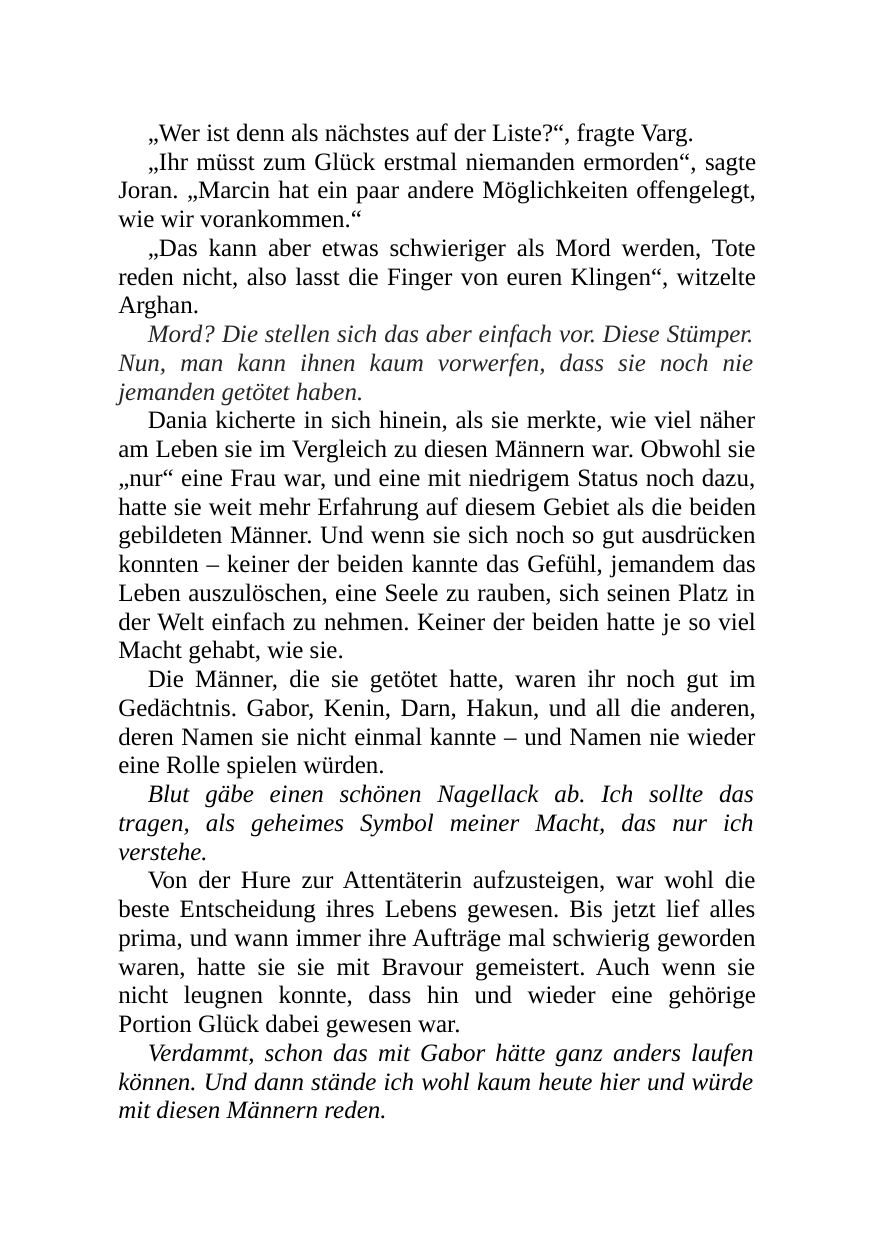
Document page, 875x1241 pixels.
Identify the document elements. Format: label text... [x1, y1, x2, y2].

text „Wer ist denn als nächstes auf der Liste?“, fragte Varg. [118, 118, 756, 147]
text „Ihr müsst zum Glück erstmal niemanden ermorden“, sagte Joran. „Marcin hat ein paar andere Möglichkeiten offengelegt, wie wir vorankommen.“ [118, 147, 756, 233]
text Mord? Die stellen sich das aber einfach vor. Diese Stümper. Nun, man kann ihnen kaum vorwerfen, dass sie noch nie jemanden getötet haben. [118, 319, 756, 406]
text Die Männer, die sie getötet hatte, waren ihr noch gut im Gedächtnis. Gabor, Kenin, Darn, Hakun, und all die anderen, deren Namen sie nicht einmal kannte – und Namen nie wieder eine Rolle spielen würden. [118, 664, 756, 779]
text „Das kann aber etwas schwieriger als Mord werden, Tote reden nicht, also lasst die Finger von euren Klingen“, witzelte Arghan. [118, 233, 756, 319]
text Von der Hure zur Attentäterin aufzusteigen, war wohl die beste Entscheidung ihres Lebens gewesen. Bis jetzt lief alles prima, und wann immer ihre Aufträge mal schwierig geworden waren, hatte sie sie mit Bravour gemeistert. Auch wenn sie nicht leugnen konnte, dass hin und wieder eine gehörige Portion Glück dabei gewesen war. [118, 866, 756, 1038]
text Dania kicherte in sich hinein, als sie merkte, wie viel näher am Leben sie im Vergleich zu diesen Männern war. Obwohl sie „nur“ eine Frau war, und eine mit niedrigem Status noch dazu, hatte sie weit mehr Erfahrung auf diesem Gebiet als die beiden gebildeten Männer. Und wenn sie sich noch so gut ausdrücken konnten – keiner der beiden kannte das Gefühl, jemandem das Leben auszulöschen, eine Seele zu rauben, sich seinen Platz in der Welt einfach zu nehmen. Keiner der beiden hatte je so viel Macht gehabt, wie sie. [118, 406, 756, 664]
text Blut gäbe einen schönen Nagellack ab. Ich sollte das tragen, als geheimes Symbol meiner Macht, das nur ich verstehe. [118, 779, 756, 866]
text Verdammt, schon das mit Gabor hätte ganz anders laufen können. Und dann stände ich wohl kaum heute hier und würde mit diesen Männern reden. [118, 1038, 756, 1124]
